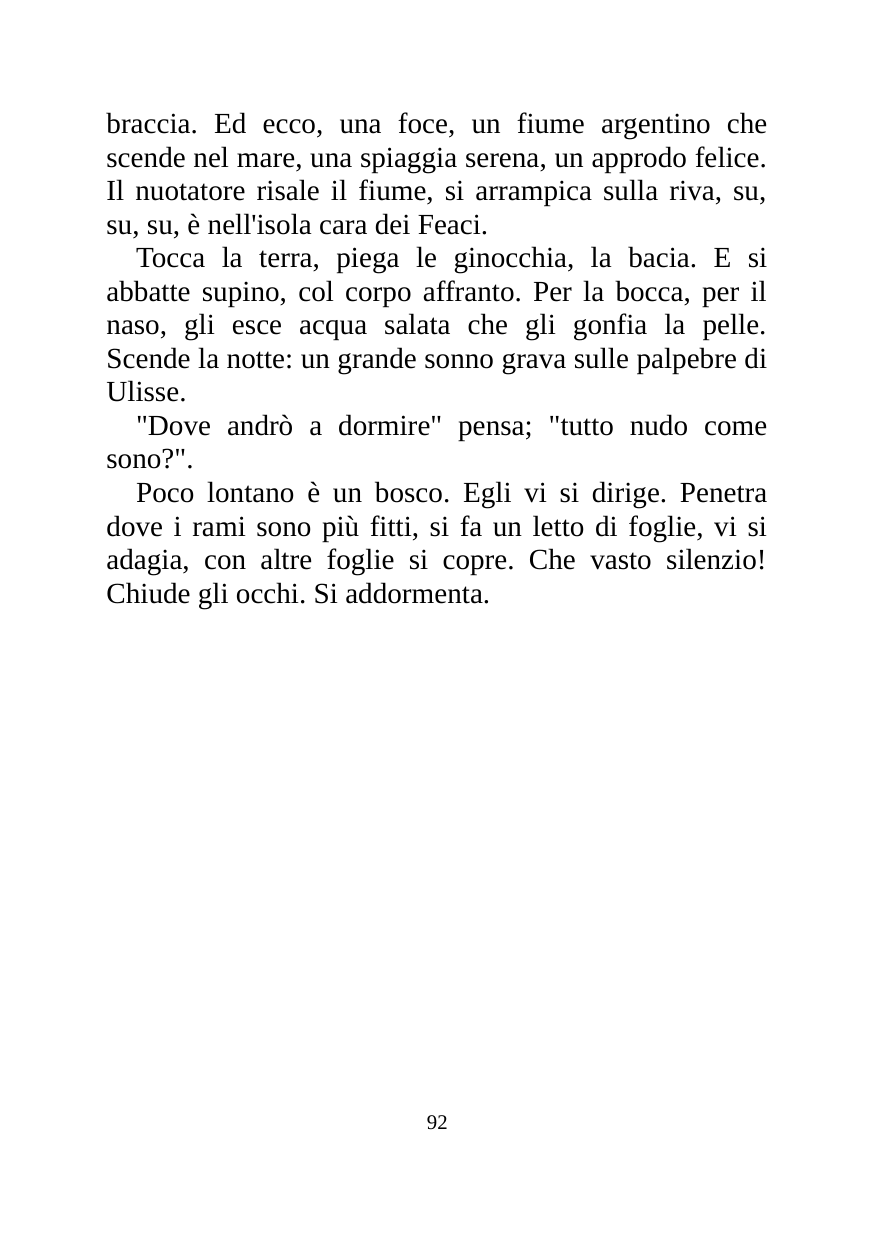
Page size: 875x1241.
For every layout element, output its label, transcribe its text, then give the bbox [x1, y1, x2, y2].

text "Dove andrò a dormire" pensa; "tutto nudo come sono?". [106, 408, 768, 475]
text braccia. Ed ecco, una foce, un fiume argentino che scende nel mare, una spiaggia serena, un approdo felice. Il nuotatore risale il fiume, si arrampica sulla riva, su, su, su, è nell'isola cara dei Feaci. [106, 106, 768, 240]
text Poco lontano è un bosco. Egli vi si dirige. Penetra dove i rami sono più fitti, si fa un letto di foglie, vi si adagia, con altre foglie si copre. Che vasto silenzio! Chiude gli occhi. Si addormenta. [106, 475, 768, 609]
text Tocca la terra, piega le ginocchia, la bacia. E si abbatte supino, col corpo affranto. Per la bocca, per il naso, gli esce acqua salata che gli gonfia la pelle. Scende la notte: un grande sonno grava sulle palpebre di Ulisse. [106, 240, 768, 408]
